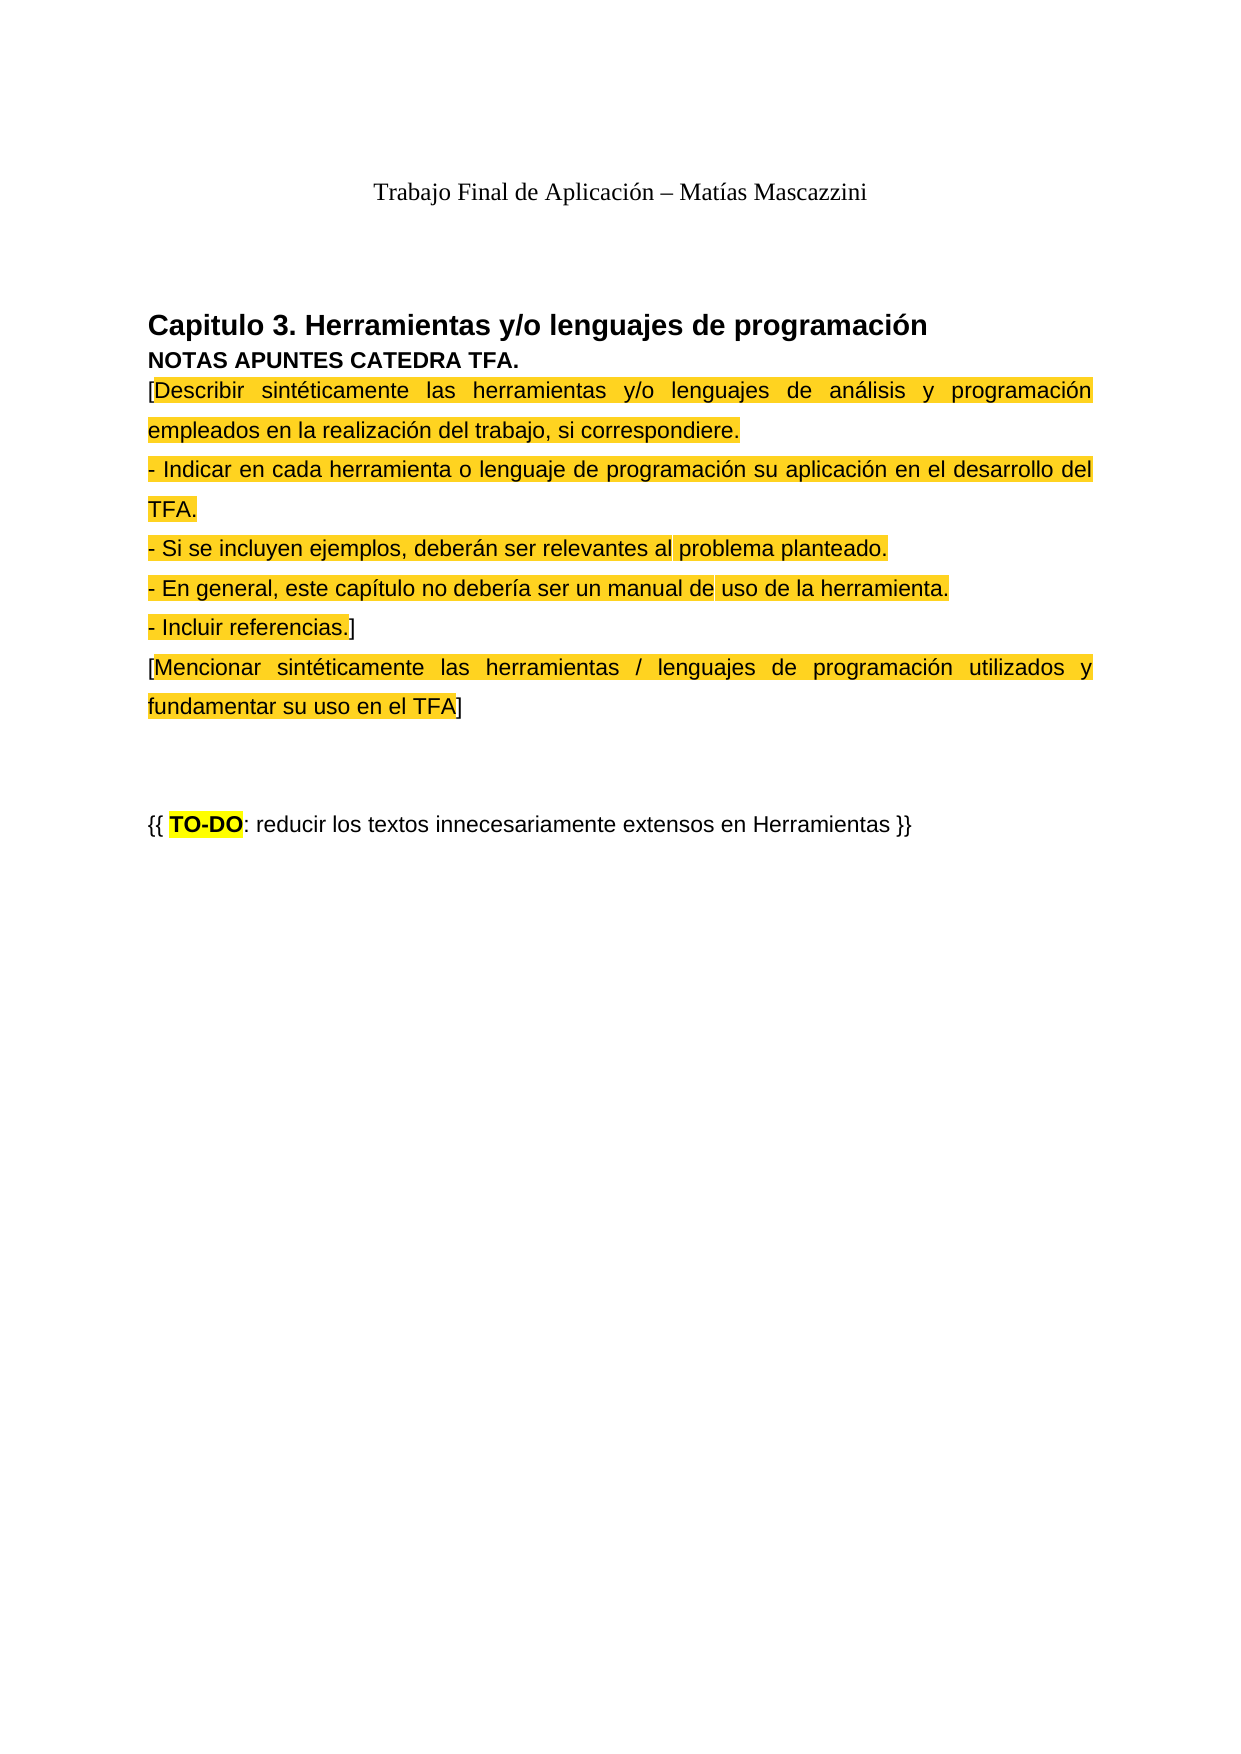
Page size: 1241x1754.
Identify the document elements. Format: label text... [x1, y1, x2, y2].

text - Incluir referencias.] [148, 614, 1093, 640]
text [Describir sintéticamente las herramientas y/o lenguajes de análisis y programación empleados en la realización del trabajo, si correspondiere. [148, 377, 1093, 443]
text Capitulo 3. Herramientas y/o lenguajes de programación [148, 308, 1093, 342]
text NOTAS APUNTES CATEDRA TFA. [148, 347, 1093, 373]
text - Indicar en cada herramienta o lenguaje de programación su aplicación en el desarrollo del TFA. [148, 456, 1093, 522]
text - En general, este capítulo no debería ser un manual de uso de la herramienta. [148, 574, 1093, 601]
text {{ TO-DO: reducir los textos innecesariamente extensos en Herramientas }} [148, 811, 1093, 838]
text - Si se incluyen ejemplos, deberán ser relevantes al problema planteado. [148, 535, 1093, 561]
text [Mencionar sintéticamente las herramientas / lenguajes de programación utilizados y fundamentar su uso en el TFA] [148, 653, 1093, 719]
